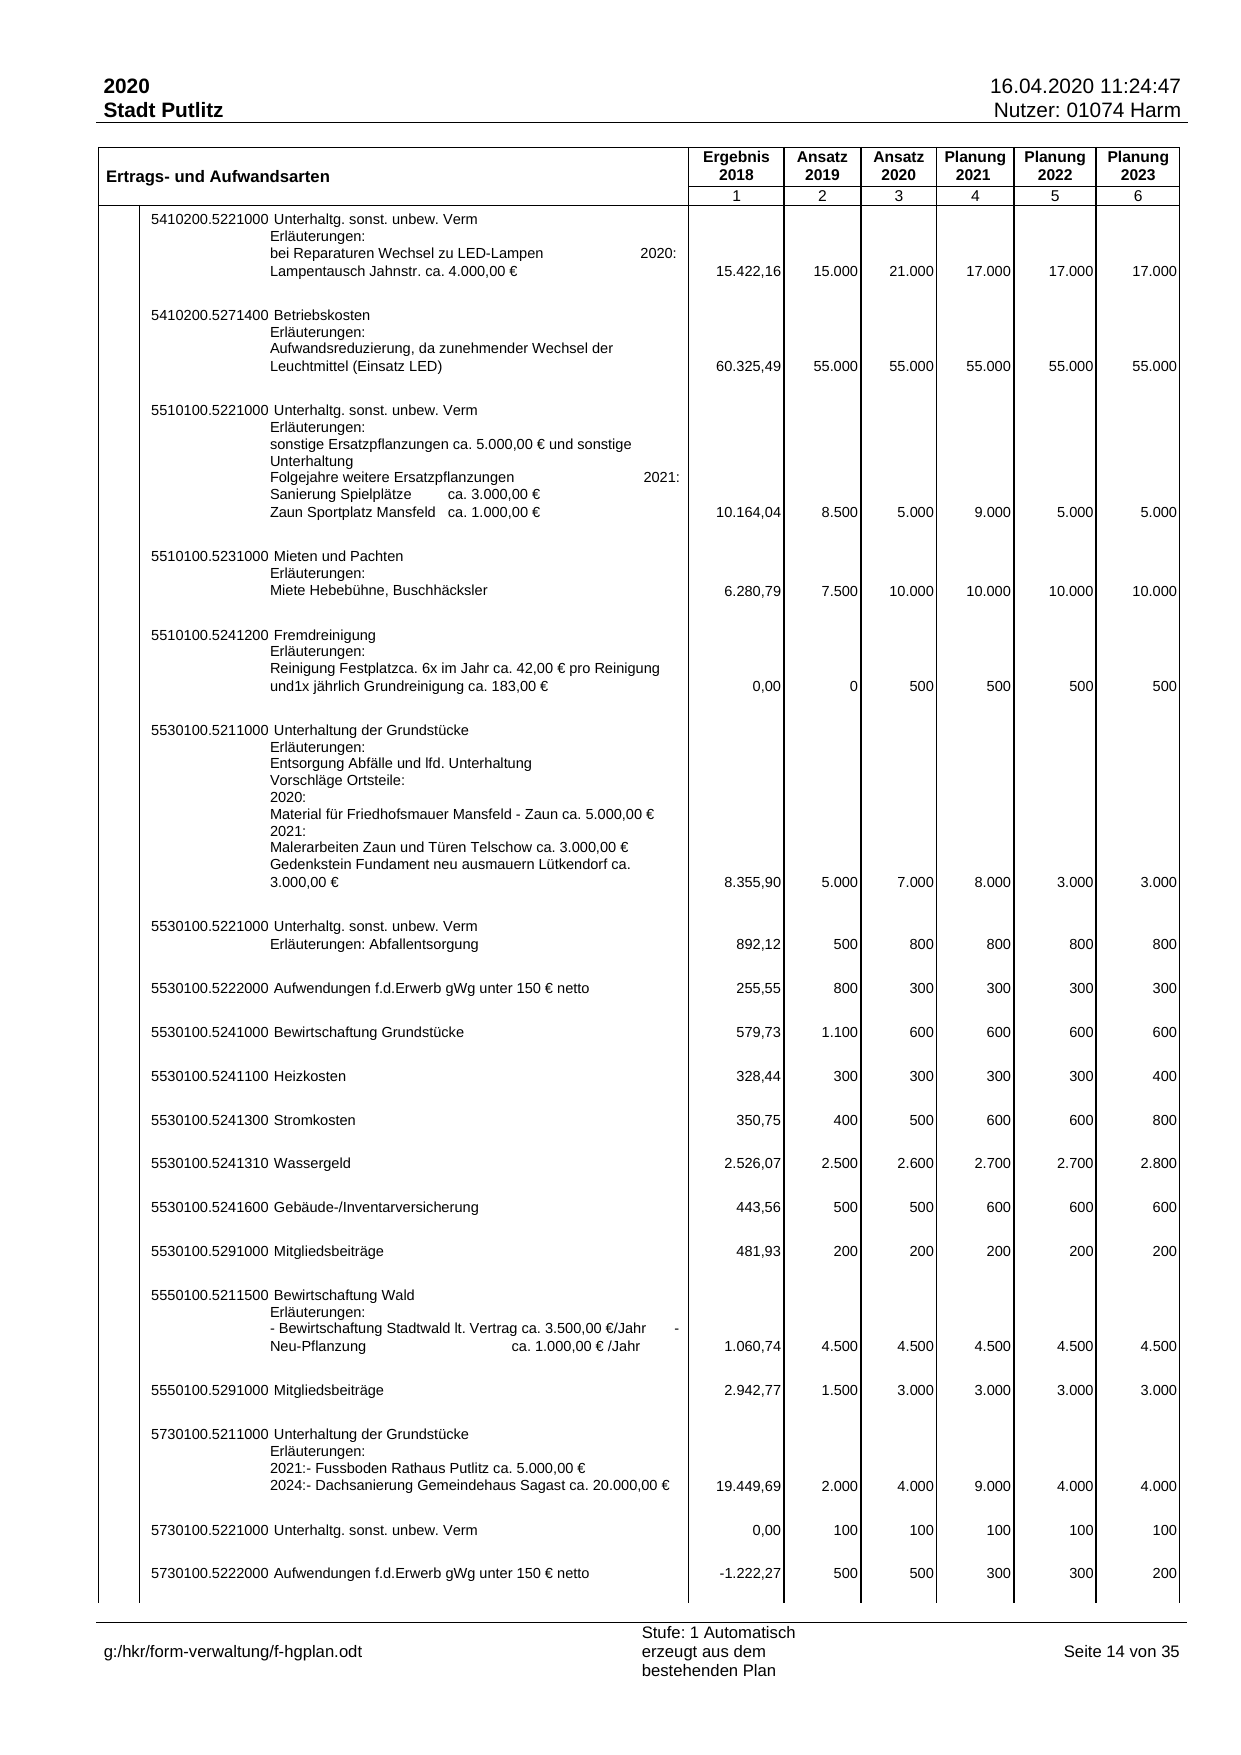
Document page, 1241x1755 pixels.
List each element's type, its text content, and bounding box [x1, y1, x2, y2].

table_header Planung 2022 [1015, 148, 1095, 186]
table_cell Bewirtschaftung Grundstücke [269, 1017, 688, 1061]
table_cell 800 [785, 973, 860, 1017]
table_cell [99, 1149, 139, 1193]
table_cell 3.000 [1097, 1376, 1179, 1419]
table_cell 6 [1097, 187, 1179, 205]
table_cell 60.325,49 [689, 300, 783, 396]
table_cell Gebäude-/Inventarversicherung [269, 1193, 688, 1236]
table_cell 19.449,69 [689, 1420, 783, 1515]
table_cell 500 [862, 620, 936, 715]
table_cell 7.000 [862, 715, 936, 911]
table_cell 500 [785, 1559, 860, 1603]
table_cell 4 [937, 187, 1013, 205]
table_cell Fremdreinigung Erläuterungen: Reinigung Festplatzca. 6x im Jahr ca. 42,00 € pro Reinigung und1x jährlich Grundreinigung ca. 183,00 € [269, 620, 688, 715]
table_cell 2.500 [785, 1149, 860, 1193]
table_cell 17.000 [937, 206, 1013, 300]
table_cell 5.000 [862, 396, 936, 541]
table_cell 4.500 [1015, 1280, 1095, 1376]
table_cell 500 [937, 620, 1013, 715]
table_cell 200 [937, 1236, 1013, 1280]
table_cell 6.280,79 [689, 541, 783, 620]
table_cell 200 [1097, 1236, 1179, 1280]
table_cell 5730100.5222000 [140, 1559, 269, 1603]
table_cell Unterhaltung der Grundstücke Erläuterungen: 2021:- Fussboden Rathaus Putlitz ca. 5.000,00 € 2024:- Dachsanierung Gemeindehaus Sagast ca. 20.000,00 € [269, 1420, 688, 1515]
table_cell 200 [1015, 1236, 1095, 1280]
table_cell 600 [937, 1017, 1013, 1061]
table_cell [99, 541, 139, 620]
table_cell 0 [785, 620, 860, 715]
table_cell 55.000 [937, 300, 1013, 396]
table_cell 9.000 [937, 1420, 1013, 1515]
table_cell 600 [937, 1193, 1013, 1236]
table_cell 4.500 [1097, 1280, 1179, 1376]
table_cell 200 [785, 1236, 860, 1280]
table_header Ansatz 2019 [785, 148, 860, 186]
table_cell 2.600 [862, 1149, 936, 1193]
table_cell Stromkosten [269, 1105, 688, 1149]
table_cell 4.500 [862, 1280, 936, 1376]
table_cell 5730100.5221000 [140, 1515, 269, 1559]
table_cell 55.000 [1015, 300, 1095, 396]
table_cell 600 [937, 1105, 1013, 1149]
table_cell 500 [785, 911, 860, 973]
table_cell 2.000 [785, 1420, 860, 1515]
table_cell 400 [785, 1105, 860, 1149]
table_cell 5530100.5221000 [140, 911, 269, 973]
table_cell 3.000 [1015, 1376, 1095, 1419]
table_cell 300 [937, 973, 1013, 1017]
table_cell 500 [785, 1193, 860, 1236]
table_cell 5530100.5241600 [140, 1193, 269, 1236]
table_cell 2.526,07 [689, 1149, 783, 1193]
table_cell Mitgliedsbeiträge [269, 1236, 688, 1280]
table_header Planung 2021 [937, 148, 1013, 186]
table_cell Unterhaltung der Grundstücke Erläuterungen: Entsorgung Abfälle und lfd. Unterhaltung Vorschläge Ortsteile: 2020: Material für Friedhofsmauer Mansfeld - Zaun ca. 5.000,00 € 2021: Malerarbeiten Zaun und Türen Telschow ca. 3.000,00 € Gedenkstein Fundament neu ausmauern Lütkendorf ca. 3.000,00 € [269, 715, 688, 911]
table_cell 500 [1097, 620, 1179, 715]
table_cell 300 [862, 1061, 936, 1105]
table_cell [99, 973, 139, 1017]
table_cell 300 [862, 973, 936, 1017]
table_cell 481,93 [689, 1236, 783, 1280]
table_cell [99, 1280, 139, 1376]
table_cell 100 [785, 1515, 860, 1559]
table_cell 600 [1097, 1193, 1179, 1236]
table_cell Mieten und Pachten Erläuterungen: Miete Hebebühne, Buschhäcksler [269, 541, 688, 620]
table_cell 300 [1015, 1559, 1095, 1603]
table_cell 600 [1015, 1193, 1095, 1236]
table_cell Unterhaltg. sonst. unbew. Verm [269, 1515, 688, 1559]
table_header Ansatz 2020 [862, 148, 936, 186]
table_cell 892,12 [689, 911, 783, 973]
table_cell [99, 1515, 139, 1559]
table_cell 5510100.5231000 [140, 541, 269, 620]
table_cell 5530100.5241300 [140, 1105, 269, 1149]
table_cell 2.700 [937, 1149, 1013, 1193]
table_cell [99, 1376, 139, 1419]
table_cell 500 [1015, 620, 1095, 715]
table_cell 5530100.5211000 [140, 715, 269, 911]
table_cell Betriebskosten Erläuterungen: Aufwandsreduzierung, da zunehmender Wechsel der Leuchtmittel (Einsatz LED) [269, 300, 688, 396]
table_cell [99, 911, 139, 973]
table_cell 5510100.5241200 [140, 620, 269, 715]
table_cell 800 [1097, 911, 1179, 973]
table_cell 10.000 [1015, 541, 1095, 620]
table_cell Unterhaltg. sonst. unbew. Verm Erläuterungen: bei Reparaturen Wechsel zu LED-Lampen 2020: Lampentausch Jahnstr. ca. 4.000,00 € [269, 206, 688, 300]
table_cell 600 [1015, 1017, 1095, 1061]
table_cell 4.000 [862, 1420, 936, 1515]
table_cell 600 [862, 1017, 936, 1061]
table_cell 300 [1015, 973, 1095, 1017]
table_cell 800 [937, 911, 1013, 973]
table_cell 1.500 [785, 1376, 860, 1419]
table_cell 5550100.5211500 [140, 1280, 269, 1376]
table_cell 1 [689, 187, 783, 205]
table_cell 4.000 [1015, 1420, 1095, 1515]
table_cell -1.222,27 [689, 1559, 783, 1603]
table_cell 9.000 [937, 396, 1013, 541]
table_cell Aufwendungen f.d.Erwerb gWg unter 150 € netto [269, 973, 688, 1017]
table_cell 100 [1015, 1515, 1095, 1559]
table_cell 5530100.5291000 [140, 1236, 269, 1280]
table_cell 5730100.5211000 [140, 1420, 269, 1515]
table_cell 500 [862, 1105, 936, 1149]
table_cell Wassergeld [269, 1149, 688, 1193]
table_cell 8.355,90 [689, 715, 783, 911]
table_cell 400 [1097, 1061, 1179, 1105]
table_cell 579,73 [689, 1017, 783, 1061]
table_cell Unterhaltg. sonst. unbew. Verm Erläuterungen: sonstige Ersatzpflanzungen ca. 5.000,00 € und sonstige Unterhaltung Folgejahre weitere Ersatzpflanzungen 2021: Sanierung Spielplätze ca. 3.000,00 € Zaun Sportplatz Mansfeld ca. 1.000,00 € [269, 396, 688, 541]
table_cell [99, 1193, 139, 1236]
table_cell 3 [862, 187, 936, 205]
table_cell 1.100 [785, 1017, 860, 1061]
table_cell 300 [937, 1061, 1013, 1105]
table_cell 800 [1015, 911, 1095, 973]
table_cell [99, 1061, 139, 1105]
table_cell Mitgliedsbeiträge [269, 1376, 688, 1419]
table_cell 800 [862, 911, 936, 973]
table_cell 350,75 [689, 1105, 783, 1149]
table_cell 5410200.5221000 [140, 206, 269, 300]
table_cell 10.000 [937, 541, 1013, 620]
table_cell 300 [937, 1559, 1013, 1603]
table_cell 5550100.5291000 [140, 1376, 269, 1419]
table_cell Heizkosten [269, 1061, 688, 1105]
table_cell 10.164,04 [689, 396, 783, 541]
table_cell 2.942,77 [689, 1376, 783, 1419]
table_header Ergebnis 2018 [689, 148, 783, 186]
table_cell 3.000 [1097, 715, 1179, 911]
table_cell 100 [937, 1515, 1013, 1559]
table_cell 5.000 [1015, 396, 1095, 541]
table_cell 8.500 [785, 396, 860, 541]
table_cell 0,00 [689, 1515, 783, 1559]
table_cell 600 [1097, 1017, 1179, 1061]
table_cell 300 [1015, 1061, 1095, 1105]
table_cell 100 [862, 1515, 936, 1559]
table_cell 443,56 [689, 1193, 783, 1236]
table_header Ertrags- und Aufwandsarten [99, 148, 688, 205]
table_cell 21.000 [862, 206, 936, 300]
table_cell 500 [862, 1193, 936, 1236]
table_cell [99, 620, 139, 715]
table_cell 3.000 [862, 1376, 936, 1419]
table_cell 55.000 [785, 300, 860, 396]
table_cell 600 [1015, 1105, 1095, 1149]
table_cell 500 [862, 1559, 936, 1603]
table_cell Bewirtschaftung Wald Erläuterungen: - Bewirtschaftung Stadtwald lt. Vertrag ca. 3.500,00 €/Jahr - Neu-Pflanzung ca. 1.000,00 € /Jahr [269, 1280, 688, 1376]
table_cell 4.500 [937, 1280, 1013, 1376]
table_cell 55.000 [1097, 300, 1179, 396]
table_cell 15.000 [785, 206, 860, 300]
table_cell 17.000 [1015, 206, 1095, 300]
table_cell 3.000 [1015, 715, 1095, 911]
table_cell [99, 206, 139, 300]
table_cell 10.000 [1097, 541, 1179, 620]
table_header Planung 2023 [1097, 148, 1179, 186]
table_cell 5 [1015, 187, 1095, 205]
table_cell Aufwendungen f.d.Erwerb gWg unter 150 € netto [269, 1559, 688, 1603]
table_cell 5530100.5241000 [140, 1017, 269, 1061]
table_cell 5.000 [1097, 396, 1179, 541]
table_cell 5530100.5222000 [140, 973, 269, 1017]
table_cell 5530100.5241310 [140, 1149, 269, 1193]
table_cell [99, 1017, 139, 1061]
table_cell 7.500 [785, 541, 860, 620]
table_cell 255,55 [689, 973, 783, 1017]
table_cell 15.422,16 [689, 206, 783, 300]
table_cell [99, 1105, 139, 1149]
table_cell 100 [1097, 1515, 1179, 1559]
table_cell 8.000 [937, 715, 1013, 911]
table_cell [99, 396, 139, 541]
table_cell 0,00 [689, 620, 783, 715]
table_cell 5510100.5221000 [140, 396, 269, 541]
table_cell 300 [785, 1061, 860, 1105]
table_cell 300 [1097, 973, 1179, 1017]
table_cell 328,44 [689, 1061, 783, 1105]
table_cell 200 [1097, 1559, 1179, 1603]
table_cell [99, 1559, 139, 1603]
table_cell 2 [785, 187, 860, 205]
table_cell 3.000 [937, 1376, 1013, 1419]
table_cell 4.000 [1097, 1420, 1179, 1515]
table_cell 5.000 [785, 715, 860, 911]
table_cell 2.800 [1097, 1149, 1179, 1193]
table_cell 1.060,74 [689, 1280, 783, 1376]
table_cell 4.500 [785, 1280, 860, 1376]
table_cell [99, 300, 139, 396]
table_cell 2.700 [1015, 1149, 1095, 1193]
table_cell 10.000 [862, 541, 936, 620]
table_cell 5410200.5271400 [140, 300, 269, 396]
table_cell 55.000 [862, 300, 936, 396]
table_cell 800 [1097, 1105, 1179, 1149]
table_cell [99, 1420, 139, 1515]
table_cell 200 [862, 1236, 936, 1280]
table_cell Unterhaltg. sonst. unbew. Verm Erläuterungen: Abfallentsorgung [269, 911, 688, 973]
table_cell [99, 715, 139, 911]
table_cell 5530100.5241100 [140, 1061, 269, 1105]
table_cell [99, 1236, 139, 1280]
table_cell 17.000 [1097, 206, 1179, 300]
